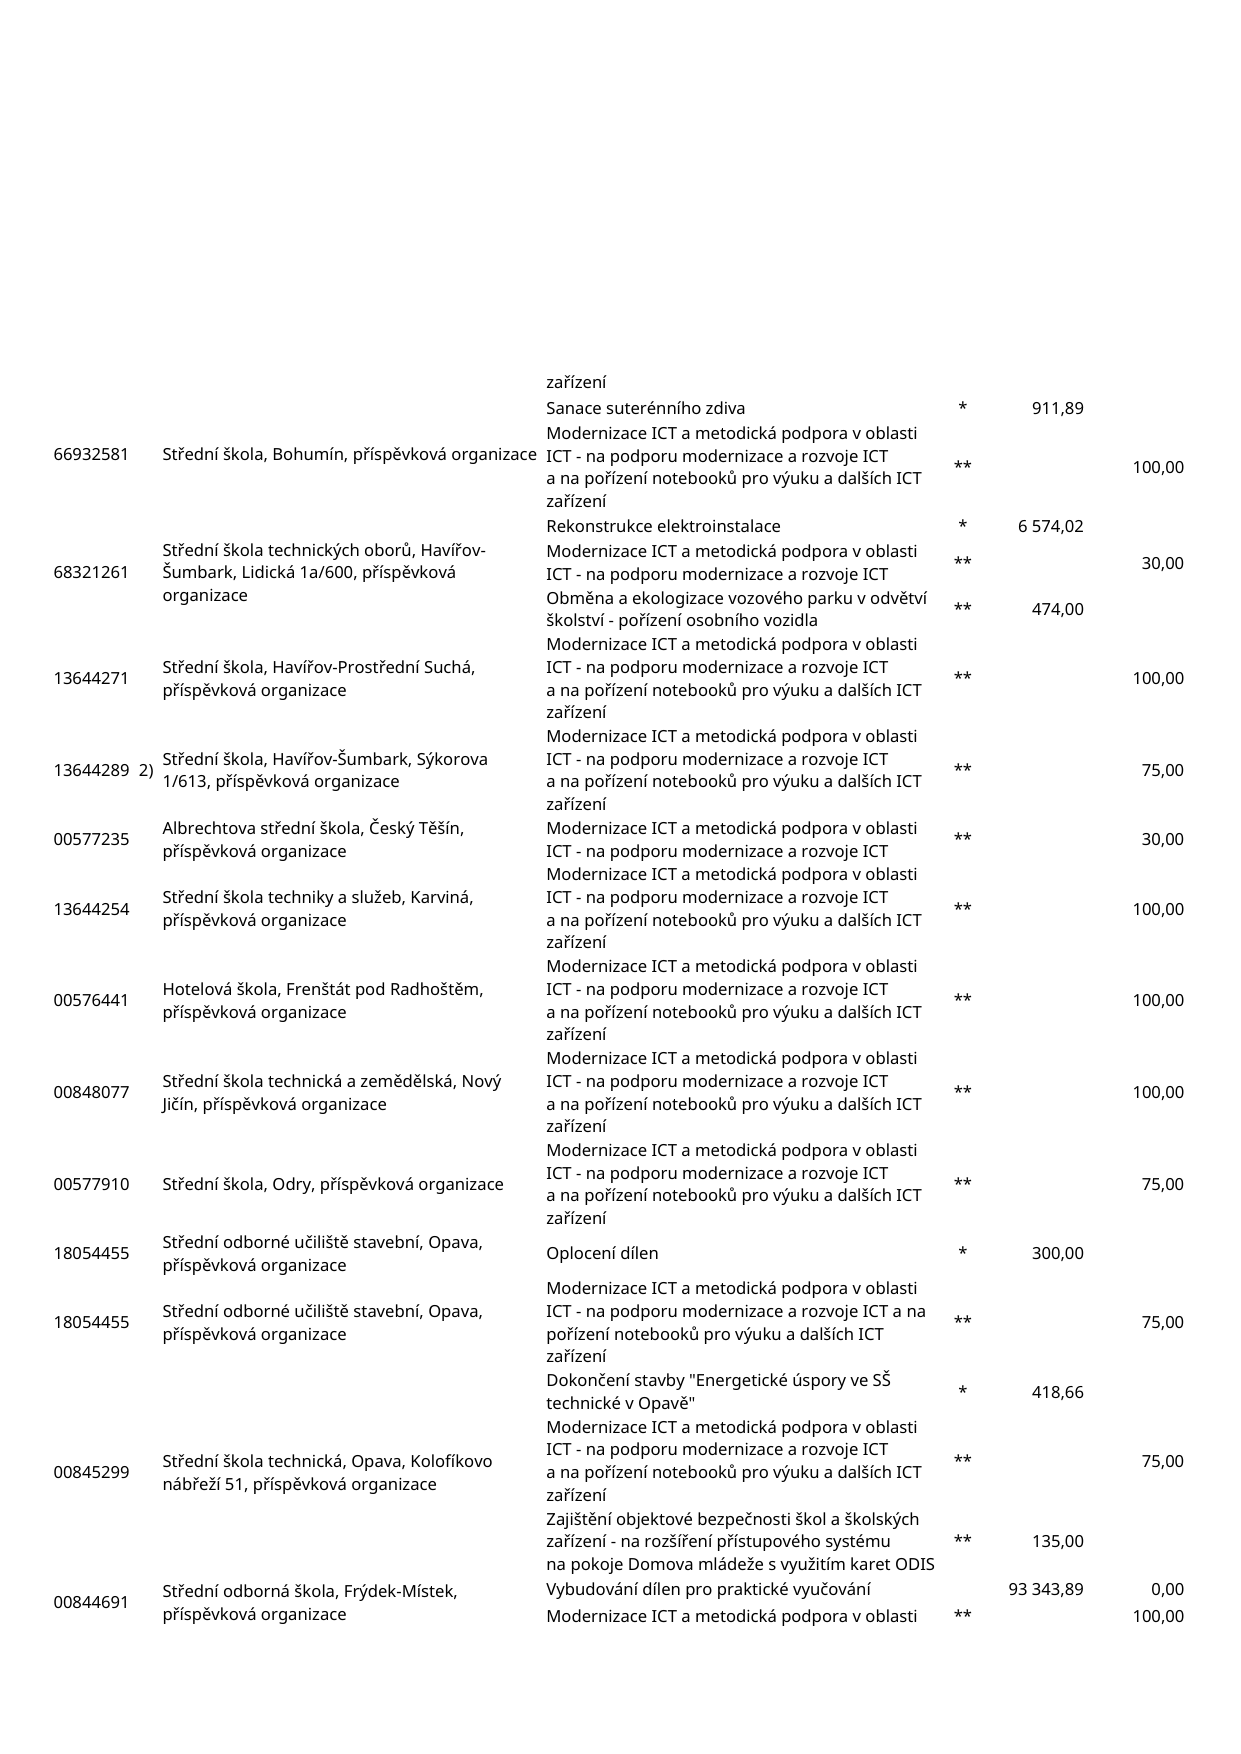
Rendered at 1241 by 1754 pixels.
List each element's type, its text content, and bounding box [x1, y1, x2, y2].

table_header Forma poskytnutí [943, 75, 983, 370]
table_cell Modernizace ICT a metodická podpora v oblasti ICT - na podporu modernizace a rozvoje ICT a na pořízení notebooků pro výuku a dalších ICT zařízení [541, 955, 942, 1046]
table_cell 75,00 [1090, 725, 1190, 816]
table_cell ** [943, 1047, 983, 1138]
table_cell [984, 421, 1089, 512]
table_cell ** [943, 1603, 983, 1628]
table_cell [984, 371, 1089, 394]
table_cell [133, 513, 156, 632]
table_header Příjemce [157, 75, 540, 370]
table_cell 100,00 [1090, 633, 1190, 724]
table_cell ** [943, 955, 983, 1046]
table_cell 13644254 [51, 863, 132, 954]
table_cell 18054455 [51, 1277, 132, 1368]
table_header Investice [984, 75, 1089, 370]
table_cell 911,89 [984, 395, 1089, 420]
table_cell * [943, 1369, 983, 1414]
table_cell Oplocení dílen [541, 1231, 942, 1276]
table_cell 75,00 [1090, 1139, 1190, 1229]
table_cell Střední odborné učiliště stavební, Opava, příspěvková organizace [157, 1231, 540, 1276]
table_cell ** [943, 817, 983, 862]
table_cell Modernizace ICT a metodická podpora v oblasti ICT - na podporu modernizace a rozvoje ICT a na pořízení notebooků pro výuku a dalších ICT zařízení [541, 725, 942, 816]
table_cell 0,00 [1090, 1576, 1190, 1602]
table_cell [133, 1277, 156, 1368]
table_cell 00577910 [51, 1139, 132, 1229]
table_header Neinvestice [1090, 75, 1190, 370]
table_cell ** [943, 1277, 983, 1368]
table_cell 418,66 [984, 1369, 1089, 1414]
table_cell Střední škola, Havířov-Šumbark, Sýkorova 1/613, příspěvková organizace [157, 725, 540, 816]
table_cell ** [943, 863, 983, 954]
table_cell [157, 371, 540, 394]
table_header Pozn. [133, 75, 156, 370]
table_cell 00577235 [51, 817, 132, 862]
table_cell [1090, 395, 1190, 420]
table_cell [133, 633, 156, 724]
table_cell Střední škola, Havířov-Prostřední Suchá, příspěvková organizace [157, 633, 540, 724]
table_cell Sanace suterénního zdiva [541, 395, 942, 420]
table_cell [984, 1603, 1089, 1628]
table_cell [984, 955, 1089, 1046]
table_cell Albrechtova střední škola, Český Těšín, příspěvková organizace [157, 817, 540, 862]
table_cell [984, 1415, 1089, 1506]
table_cell [984, 1277, 1089, 1368]
table_cell 00576441 [51, 955, 132, 1046]
table_cell [133, 1576, 156, 1628]
table_cell [133, 1369, 156, 1575]
table_cell Modernizace ICT a metodická podpora v oblasti ICT - na podporu modernizace a rozvoje ICT a na pořízení notebooků pro výuku a dalších ICT zařízení [541, 863, 942, 954]
table_cell 100,00 [1090, 1047, 1190, 1138]
table_cell Rekonstrukce elektroinstalace [541, 513, 942, 539]
table_cell 75,00 [1090, 1415, 1190, 1506]
table_cell [133, 1231, 156, 1276]
table_cell Střední škola, Odry, příspěvková organizace [157, 1139, 540, 1229]
table_header Název akce [541, 75, 942, 370]
table_cell Hotelová škola, Frenštát pod Radhoštěm, příspěvková organizace [157, 955, 540, 1046]
table_cell [984, 817, 1089, 862]
table_cell Střední škola technických oborů, Havířov-Šumbark, Lidická 1a/600, příspěvková organizace [157, 513, 540, 632]
table_cell 300,00 [984, 1231, 1089, 1276]
table_cell 30,00 [1090, 817, 1190, 862]
table_cell 30,00 [1090, 540, 1190, 585]
table_cell Střední škola techniky a služeb, Karviná, příspěvková organizace [157, 863, 540, 954]
table_cell Zajištění objektové bezpečnosti škol a školských zařízení - na rozšíření přístupového systému na pokoje Domova mládeže s využitím karet ODIS [541, 1507, 942, 1575]
table_cell Modernizace ICT a metodická podpora v oblasti [541, 1603, 942, 1628]
table_cell [1090, 586, 1190, 632]
table_cell [943, 1576, 983, 1602]
table_cell zařízení [541, 371, 942, 394]
table_cell * [943, 1231, 983, 1276]
table_cell Střední odborná škola, Frýdek-Místek, příspěvková organizace [157, 1576, 540, 1628]
table_cell 6 574,02 [984, 513, 1089, 539]
table_cell ** [943, 586, 983, 632]
table_cell [1090, 1507, 1190, 1575]
table_cell [984, 540, 1089, 585]
table_cell ** [943, 725, 983, 816]
table_cell [133, 1047, 156, 1138]
table_cell ** [943, 1415, 983, 1506]
table_cell 00845299 [51, 1369, 132, 1575]
table_cell 93 343,89 [984, 1576, 1089, 1602]
table_cell ** [943, 1507, 983, 1575]
table_cell Modernizace ICT a metodická podpora v oblasti ICT - na podporu modernizace a rozvoje ICT a na pořízení notebooků pro výuku a dalších ICT zařízení [541, 1415, 942, 1506]
table_cell 13644289 [51, 725, 132, 816]
table_cell [1090, 371, 1190, 394]
table_cell 100,00 [1090, 1603, 1190, 1628]
table_cell [943, 371, 983, 394]
table_cell 474,00 [984, 586, 1089, 632]
table_cell [133, 1139, 156, 1229]
table_cell 00844691 [51, 1576, 132, 1628]
table_cell [1090, 1231, 1190, 1276]
table_cell Modernizace ICT a metodická podpora v oblasti ICT - na podporu modernizace a rozvoje ICT [541, 540, 942, 585]
table_cell Modernizace ICT a metodická podpora v oblasti ICT - na podporu modernizace a rozvoje ICT [541, 817, 942, 862]
table_cell 135,00 [984, 1507, 1089, 1575]
table_cell ** [943, 633, 983, 724]
table_cell [133, 955, 156, 1046]
table_cell Modernizace ICT a metodická podpora v oblasti ICT - na podporu modernizace a rozvoje ICT a na pořízení notebooků pro výuku a dalších ICT zařízení [541, 633, 942, 724]
table_cell 18054455 [51, 1231, 132, 1276]
table_cell * [943, 513, 983, 539]
table_cell [984, 863, 1089, 954]
table_cell 100,00 [1090, 955, 1190, 1046]
table_cell [984, 725, 1089, 816]
table_cell [984, 1139, 1089, 1229]
table_cell [1090, 1369, 1190, 1414]
table_cell * [943, 395, 983, 420]
table_cell ** [943, 1139, 983, 1229]
table_cell Vybudování dílen pro praktické vyučování [541, 1576, 942, 1602]
table_cell Střední škola technická a zemědělská, Nový Jičín, příspěvková organizace [157, 1047, 540, 1138]
table_cell [51, 371, 132, 394]
table_cell [133, 817, 156, 862]
table_cell [133, 371, 156, 394]
table_cell Modernizace ICT a metodická podpora v oblasti ICT - na podporu modernizace a rozvoje ICT a na pořízení notebooků pro výuku a dalších ICT zařízení [541, 1139, 942, 1229]
table_cell 66932581 [51, 395, 132, 512]
table_cell Střední odborné učiliště stavební, Opava, příspěvková organizace [157, 1277, 540, 1368]
table_cell [133, 863, 156, 954]
table_cell ** [943, 540, 983, 585]
table_cell 75,00 [1090, 1277, 1190, 1368]
table_cell Střední škola technická, Opava, Kolofíkovo nábřeží 51, příspěvková organizace [157, 1369, 540, 1575]
table_cell [984, 633, 1089, 724]
table_cell 2) [133, 725, 156, 816]
table_cell 100,00 [1090, 421, 1190, 512]
table_cell [133, 395, 156, 512]
table_cell Modernizace ICT a metodická podpora v oblasti ICT - na podporu modernizace a rozvoje ICT a na pořízení notebooků pro výuku a dalších ICT zařízení [541, 421, 942, 512]
table_cell Střední škola, Bohumín, příspěvková organizace [157, 395, 540, 512]
table_cell Obměna a ekologizace vozového parku v odvětví školství - pořízení osobního vozidla [541, 586, 942, 632]
table_cell 68321261 [51, 513, 132, 632]
table_cell Modernizace ICT a metodická podpora v oblasti ICT - na podporu modernizace a rozvoje ICT a na pořízení notebooků pro výuku a dalších ICT zařízení [541, 1047, 942, 1138]
table_header IČO [51, 75, 132, 370]
table_cell 00848077 [51, 1047, 132, 1138]
table_cell ** [943, 421, 983, 512]
table_cell [1090, 513, 1190, 539]
table_cell [984, 1047, 1089, 1138]
table_cell 13644271 [51, 633, 132, 724]
table_cell Dokončení stavby "Energetické úspory ve SŠ technické v Opavě" [541, 1369, 942, 1414]
table_cell 100,00 [1090, 863, 1190, 954]
table_cell Modernizace ICT a metodická podpora v oblasti ICT - na podporu modernizace a rozvoje ICT a na pořízení notebooků pro výuku a dalších ICT zařízení [541, 1277, 942, 1368]
